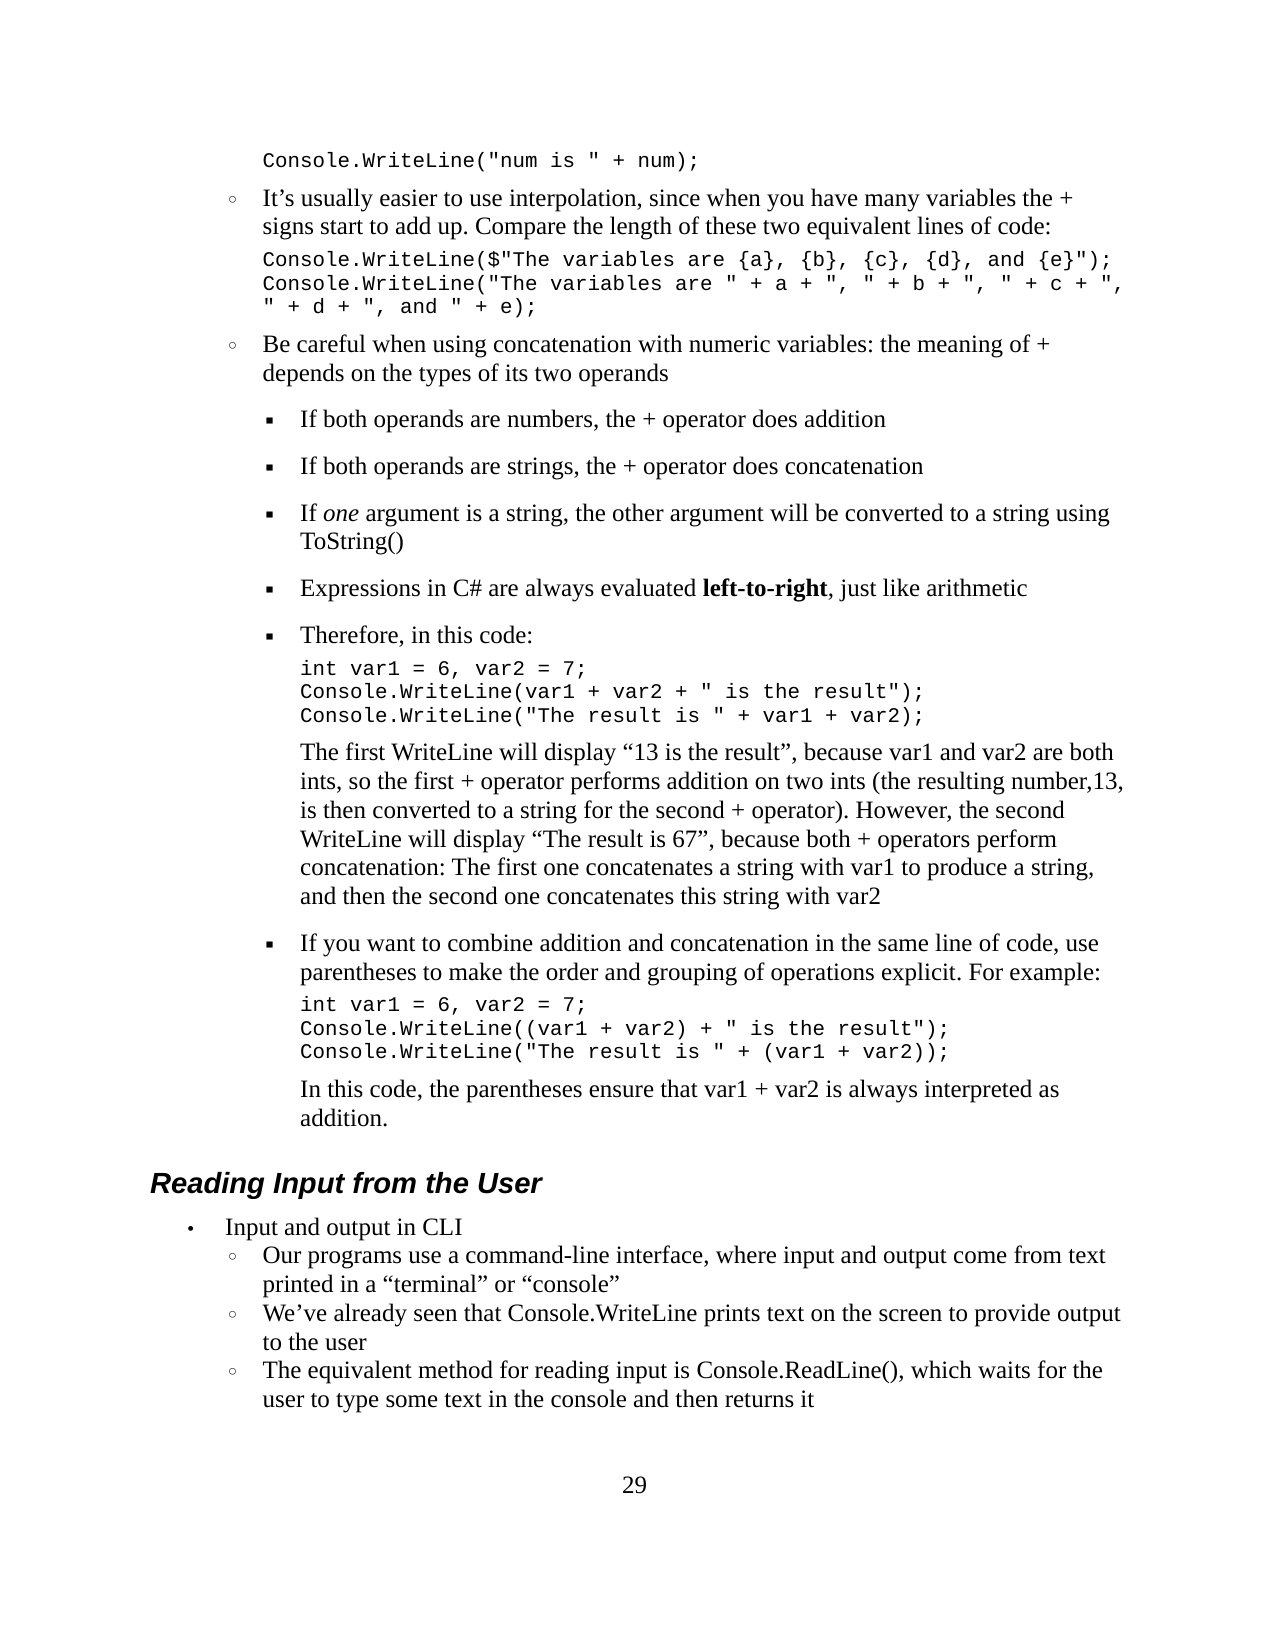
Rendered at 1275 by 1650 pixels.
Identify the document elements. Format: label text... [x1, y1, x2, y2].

list Console.WriteLine((var1 + var2) + " is the result"); [262, 1018, 1125, 1042]
list Be careful when using concatenation with numeric variables: the meaning of + depends on the types of its two operands [225, 329, 1125, 386]
list Console.WriteLine("num is " + num); [225, 150, 1125, 174]
list If both operands are strings, the + operator does concatenation [262, 451, 1125, 480]
list Console.WriteLine("The result is " + var1 + var2); [262, 705, 1125, 728]
list Console.WriteLine($"The variables are {a}, {b}, {c}, {d}, and {e}"); [225, 249, 1125, 273]
list If one argument is a string, the other argument will be converted to a string using ToString() [262, 498, 1125, 555]
list Console.WriteLine(var1 + var2 + " is the result"); [262, 681, 1125, 705]
list The first WriteLine will display “13 is the result”, because var1 and var2 are both ints, so the first + operator performs addition on two ints (the resulting number,13, is then converted to a string for the second + operator). However, the second WriteLine will display “The result is 67”, because both + operators perform concatenation: The first one concatenates a string with var1 to produce a string, and then the second one concatenates this string with var2 [262, 737, 1125, 910]
list In this code, the parentheses ensure that var1 + var2 is always interpreted as addition. [262, 1074, 1125, 1132]
subtitle Reading Input from the User [150, 1166, 1125, 1199]
list Console.WriteLine("The variables are " + a + ", " + b + ", " + c + ", " + d + ", and " + e); [225, 273, 1125, 320]
list The equivalent method for reading input is Console.ReadLine(), which waits for the user to type some text in the console and then returns it [225, 1355, 1125, 1413]
list Therefore, in this code: [262, 620, 1125, 648]
list Console.WriteLine("The result is " + (var1 + var2)); [262, 1042, 1125, 1065]
list Input and output in CLI [187, 1212, 1125, 1240]
list We’ve already seen that Console.WriteLine prints text on the screen to provide output to the user [225, 1298, 1125, 1355]
list Our programs use a command-line interface, where input and output come from text printed in a “terminal” or “console” [225, 1240, 1125, 1298]
list If you want to combine addition and concatenation in the same line of code, use parentheses to make the order and grouping of operations explicit. For example: [262, 928, 1125, 985]
list It’s usually easier to use interpolation, since when you have many variables the + signs start to add up. Compare the length of these two equivalent lines of code: [225, 183, 1125, 240]
list int var1 = 6, var2 = 7; [262, 657, 1125, 681]
list Expressions in C# are always evaluated left-to-right, just like arithmetic [262, 573, 1125, 602]
list int var1 = 6, var2 = 7; [262, 994, 1125, 1018]
list If both operands are numbers, the + operator does addition [262, 404, 1125, 433]
